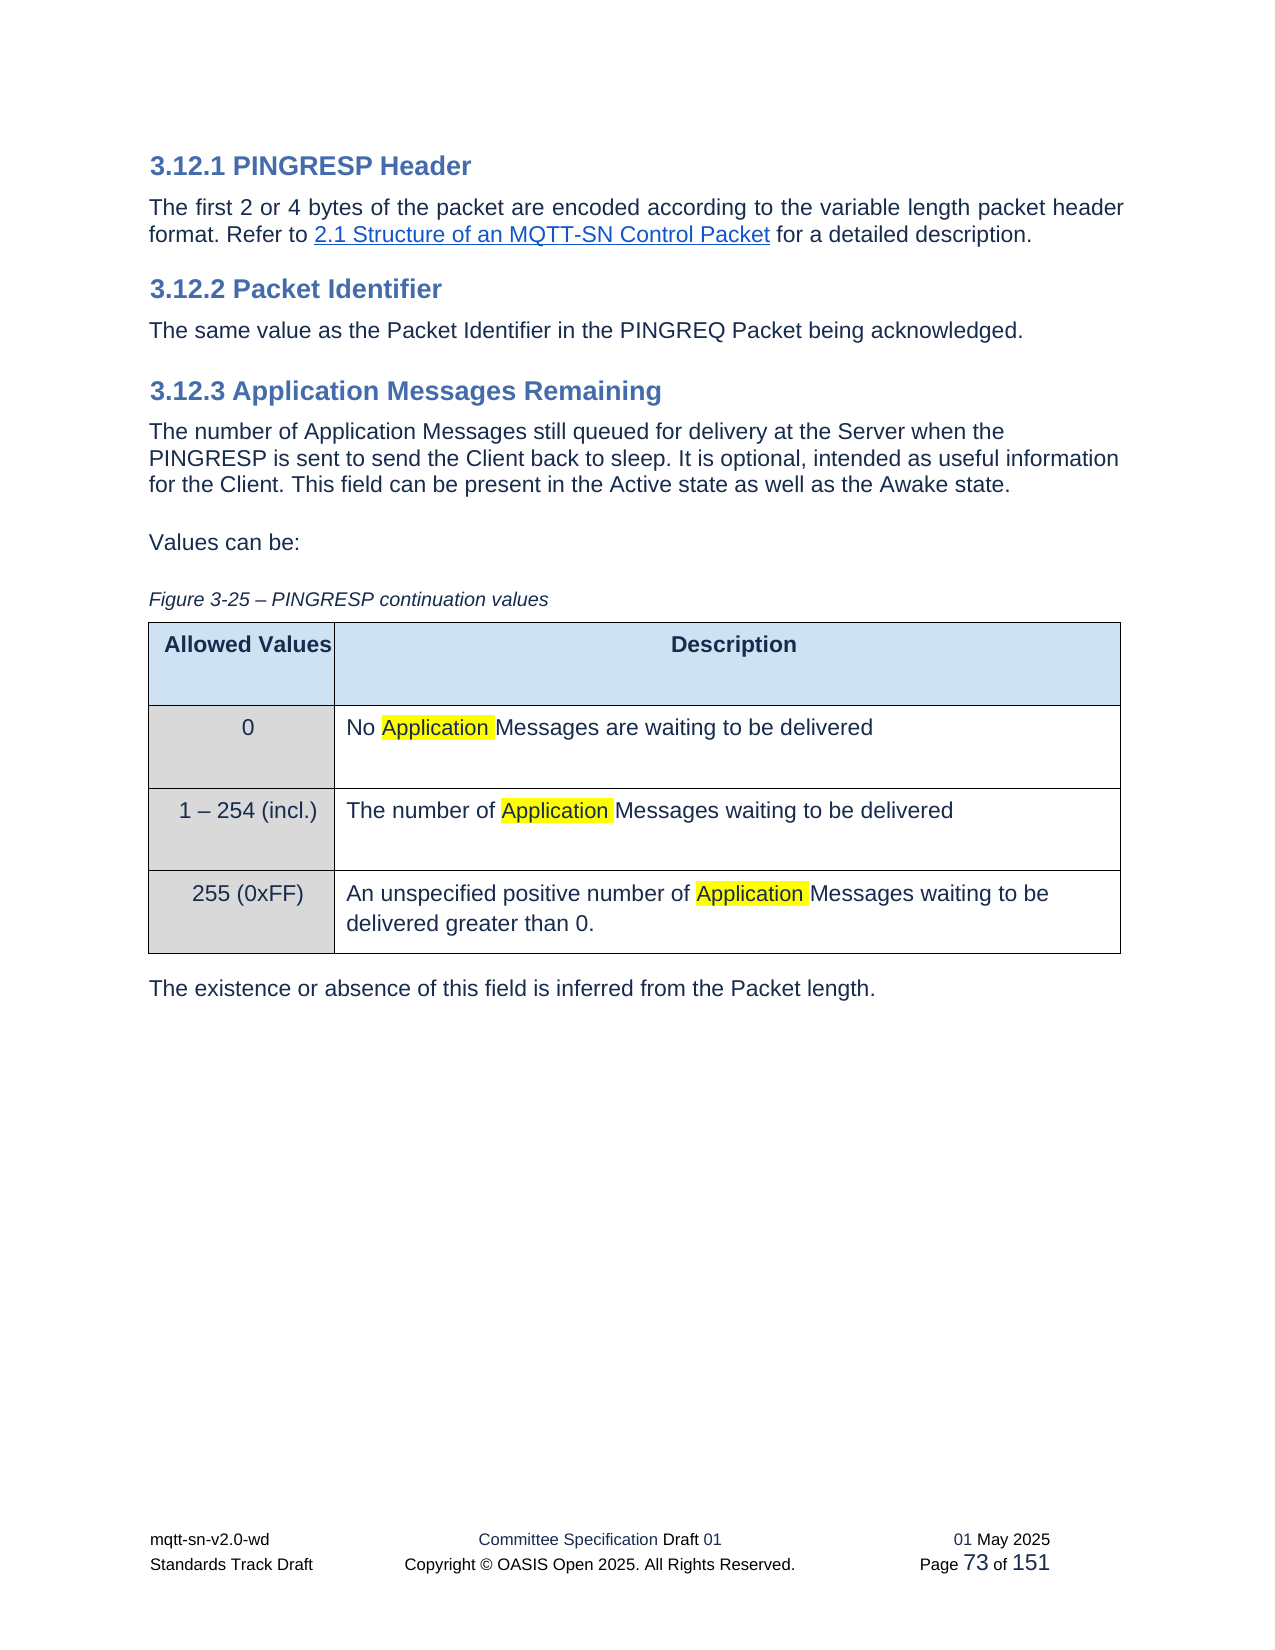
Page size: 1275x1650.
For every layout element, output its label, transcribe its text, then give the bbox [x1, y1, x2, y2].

table_cell 255 (0xFF) [149, 871, 334, 953]
text The existence or absence of this field is inferred from the Packet length. [148, 975, 1124, 1001]
table_cell An unspecified positive number of Application Messages waiting to be delivered greater than 0. [335, 871, 1120, 953]
table_cell No Application Messages are waiting to be delivered [335, 706, 1120, 788]
text The number of Application Messages still queued for delivery at the Server when the PINGRESP is sent to send the Client back to sleep. It is optional, intended as useful information for the Client. This field can be present in the Active state as well as the Awake state. [148, 418, 1124, 497]
text Figure 3-25 – PINGRESP continuation values [148, 588, 1124, 610]
table_cell The number of Application Messages waiting to be delivered [335, 789, 1120, 870]
subtitle 3.12.3 Application Messages Remaining [150, 374, 1124, 406]
table_header Allowed Values [149, 623, 334, 705]
text Values can be: [148, 529, 1124, 556]
text The first 2 or 4 bytes of the packet are encoded according to the variable length packet header format. Refer to 2.1 Structure of an MQTT-SN Control Packet for a detailed description. [148, 194, 1124, 247]
subtitle 3.12.2 Packet Identifier [150, 273, 1124, 304]
table_header Description [335, 623, 1120, 705]
subtitle 3.12.1 PINGRESP Header [150, 150, 1124, 181]
table_cell 1 – 254 (incl.) [149, 789, 334, 870]
text The same value as the Packet Identifier in the PINGREQ Packet being acknowledged. [148, 317, 1124, 343]
table_cell 0 [149, 706, 334, 788]
